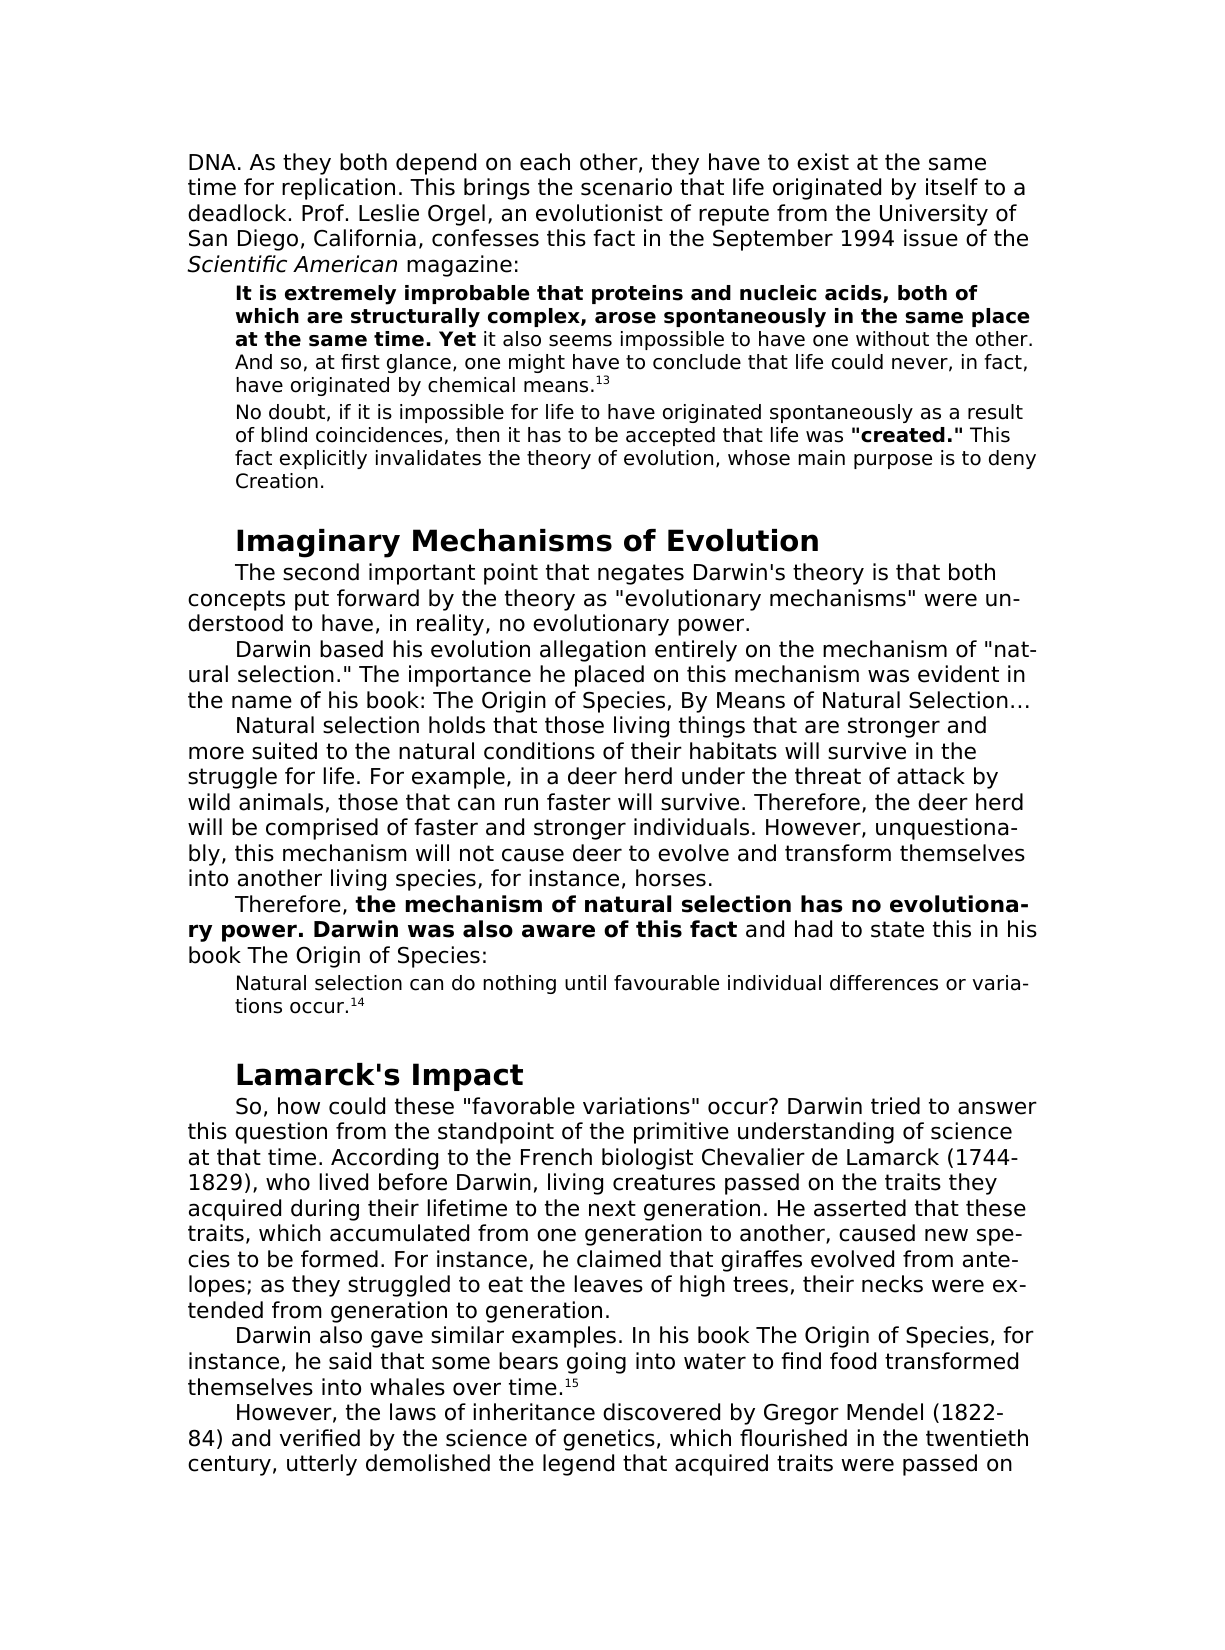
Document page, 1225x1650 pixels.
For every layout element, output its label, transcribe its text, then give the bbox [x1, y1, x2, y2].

text The sec­ond im­por­tant point that ne­gates Darwin's the­o­ry is that both con­cepts put for­ward by the the­o­ry as "ev­o­lu­tion­a­ry mech­a­nisms" were un­der­stood to have, in re­al­i­ty, no ev­o­lu­tion­a­ry pow­er. [187, 560, 1037, 637]
text However, the laws of in­her­it­ance dis­cov­ered by Gregor Mendel (1822-84) and ver­i­fied by the sci­ence of ge­net­ics, which flour­ished in the twen­ti­eth cen­tu­ry, ut­ter­ly de­mol­ished the leg­end that ac­quired traits were passed on [187, 1400, 1037, 1477]
text Imaginary Mechanisms of Evolution [187, 524, 1037, 558]
text So, how could these "fa­vor­a­ble var­i­a­tions" oc­cur? Darwin tried to an­swer this ques­tion from the stand­point of the prim­i­tive un­der­stand­ing of sci­ence at that time. According to the French bi­ol­o­gist Chevalier de Lamarck (1744-1829), who lived be­fore Darwin, liv­ing crea­tures passed on the traits they ac­quired dur­ing their life­time to the next gen­er­a­tion. He as­sert­ed that these traits, which ac­cu­mu­lat­ed from one gen­er­a­tion to an­oth­er, caused new spe­cies to be formed. For in­stance, he claimed that gi­raffes evolved from an­te­lopes; as they strug­gled to eat the leaves of high trees, their necks were ex­tend­ed from gen­er­a­tion to gen­er­a­tion. [187, 1094, 1037, 1324]
text Natural se­lec­tion holds that those liv­ing things that are strong­er and more suit­ed to the nat­u­ral con­di­tions of their hab­i­tats will sur­vive in the strug­gle for life. For ex­am­ple, in a deer herd un­der the threat of at­tack by wild an­i­mals, those that can run fast­er will sur­vive. Therefore, the deer herd will be com­prised of fast­er and strong­er in­di­vid­u­als. However, un­ques­tion­a­bly, this mech­a­nism will not cause deer to evolve and trans­form them­selves in­to an­oth­er liv­ing spe­cies, for in­stance, hors­es. [187, 713, 1037, 892]
text No doubt, if it is im­pos­si­ble for life to have orig­i­nat­ed spon­ta­ne­ous­ly as a re­sult of blind co­in­ci­den­ces, then it has to be ac­cept­ed that life was "cre­at­ed." This fact ex­plic­it­ly in­val­i­dates the the­o­ry of ev­o­lu­tion, whose main pur­pose is to de­ny Creation. [235, 401, 1037, 493]
text Darwin al­so gave sim­i­lar ex­am­ples. In his book The Origin of Species, for in­stance, he said that some bears go­ing in­to wa­ter to find food trans­formed them­selves in­to whales over time.15 [187, 1324, 1037, 1400]
text It is ex­treme­ly im­prob­a­ble that pro­teins and nu­cle­ic ac­ids, both of which are struc­tur­al­ly com­plex, arose spon­ta­ne­ous­ly in the same place at the same time. Yet it al­so seems im­pos­si­ble to have one with­out the oth­er. And so, at first glance, one might have to con­clude that life could nev­er, in fact, have orig­i­nat­ed by chem­i­cal means.13 [235, 282, 1037, 397]
text Therefore, the mech­a­nism of nat­u­ral se­lec­tion has no ev­o­lu­tion­a­ry pow­er. Darwin was al­so aware of this fact and had to state this in his book The Origin of Species: [187, 892, 1037, 968]
text DNA. As they both de­pend on each oth­er, they have to ex­ist at the same time for rep­li­ca­tion. This brings the sce­nar­io that life orig­i­nat­ed by it­self to a dead­lock. Prof. Leslie Orgel, an ev­o­lu­tion­ist of re­pute from the University of San Diego, California, con­fess­es this fact in the September 1994 is­sue of the Scientific American mag­a­zine: [187, 150, 1037, 278]
text Darwin based his ev­o­lu­tion al­le­ga­tion en­tire­ly on the mech­a­nism of "nat­u­ral se­lec­tion." The im­por­tance he placed on this mech­a­nism was ev­i­dent in the name of his book: The Origin of Species, By Means of Natural Selection… [187, 637, 1037, 713]
text Lamarck's Impact [187, 1058, 1037, 1092]
text Natural se­lec­tion can do noth­ing un­til fa­vour­a­ble in­di­vid­u­al dif­fer­en­ces or var­i­a­tions oc­cur.14 [235, 972, 1037, 1018]
